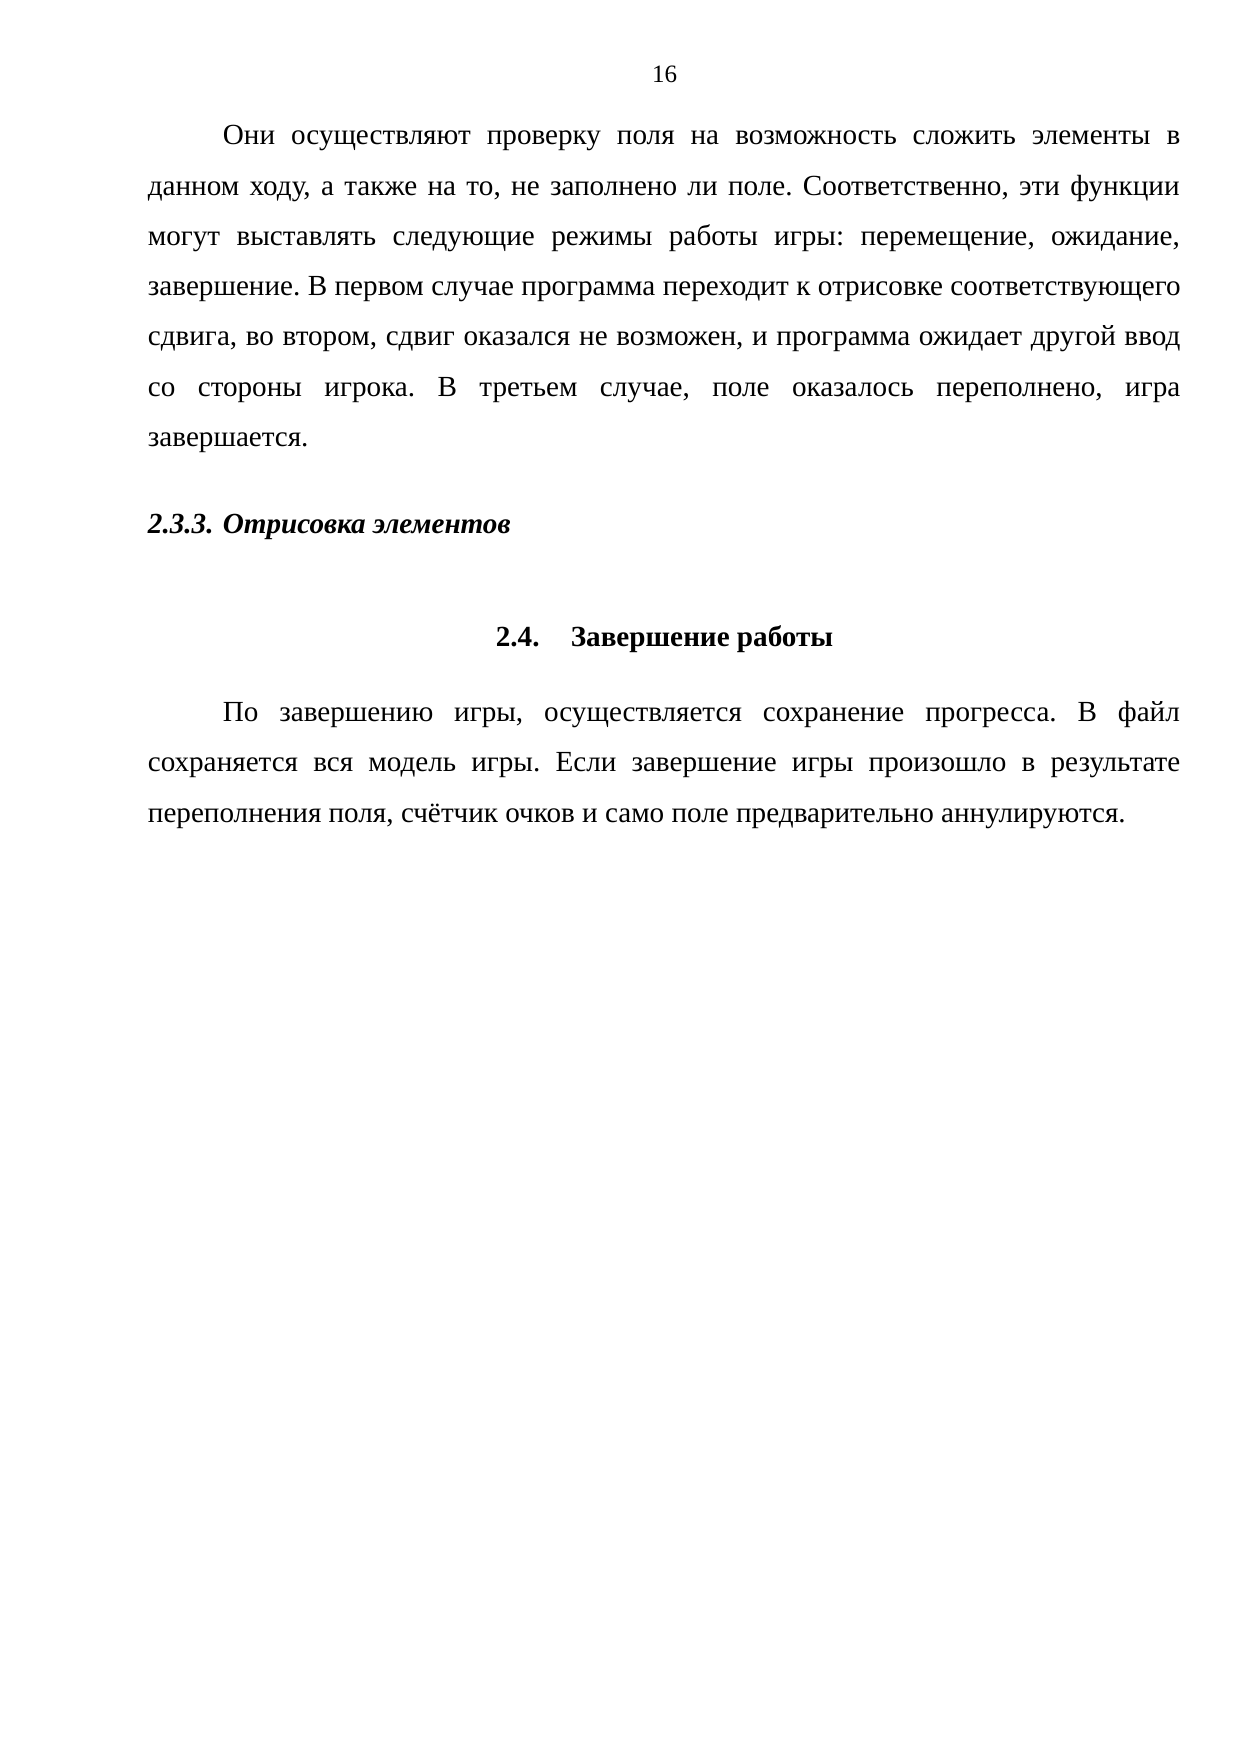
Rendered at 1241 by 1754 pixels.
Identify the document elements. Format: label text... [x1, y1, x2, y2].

subtitle Завершение работы [148, 619, 1181, 652]
text Они осуществляют проверку поля на возможность сложить элементы в данном ходу, а также на то, не заполнено ли поле. Соответственно, эти функции могут выставлять следующие режимы работы игры: перемещение, ожидание, завершение. В первом случае программа переходит к отрисовке соответствующего сдвига, во втором, сдвиг оказался не возможен, и программа ожидает другой ввод со стороны игрока. В третьем случае, поле оказалось переполнено, игра завершается. [148, 117, 1181, 453]
subtitle Отрисовка элементов [148, 507, 1181, 540]
text По завершению игры, осуществляется сохранение прогресса. В файл сохраняется вся модель игры. Если завершение игры произошло в результате переполнения поля, счётчик очков и само поле предварительно аннулируются. [148, 694, 1181, 828]
